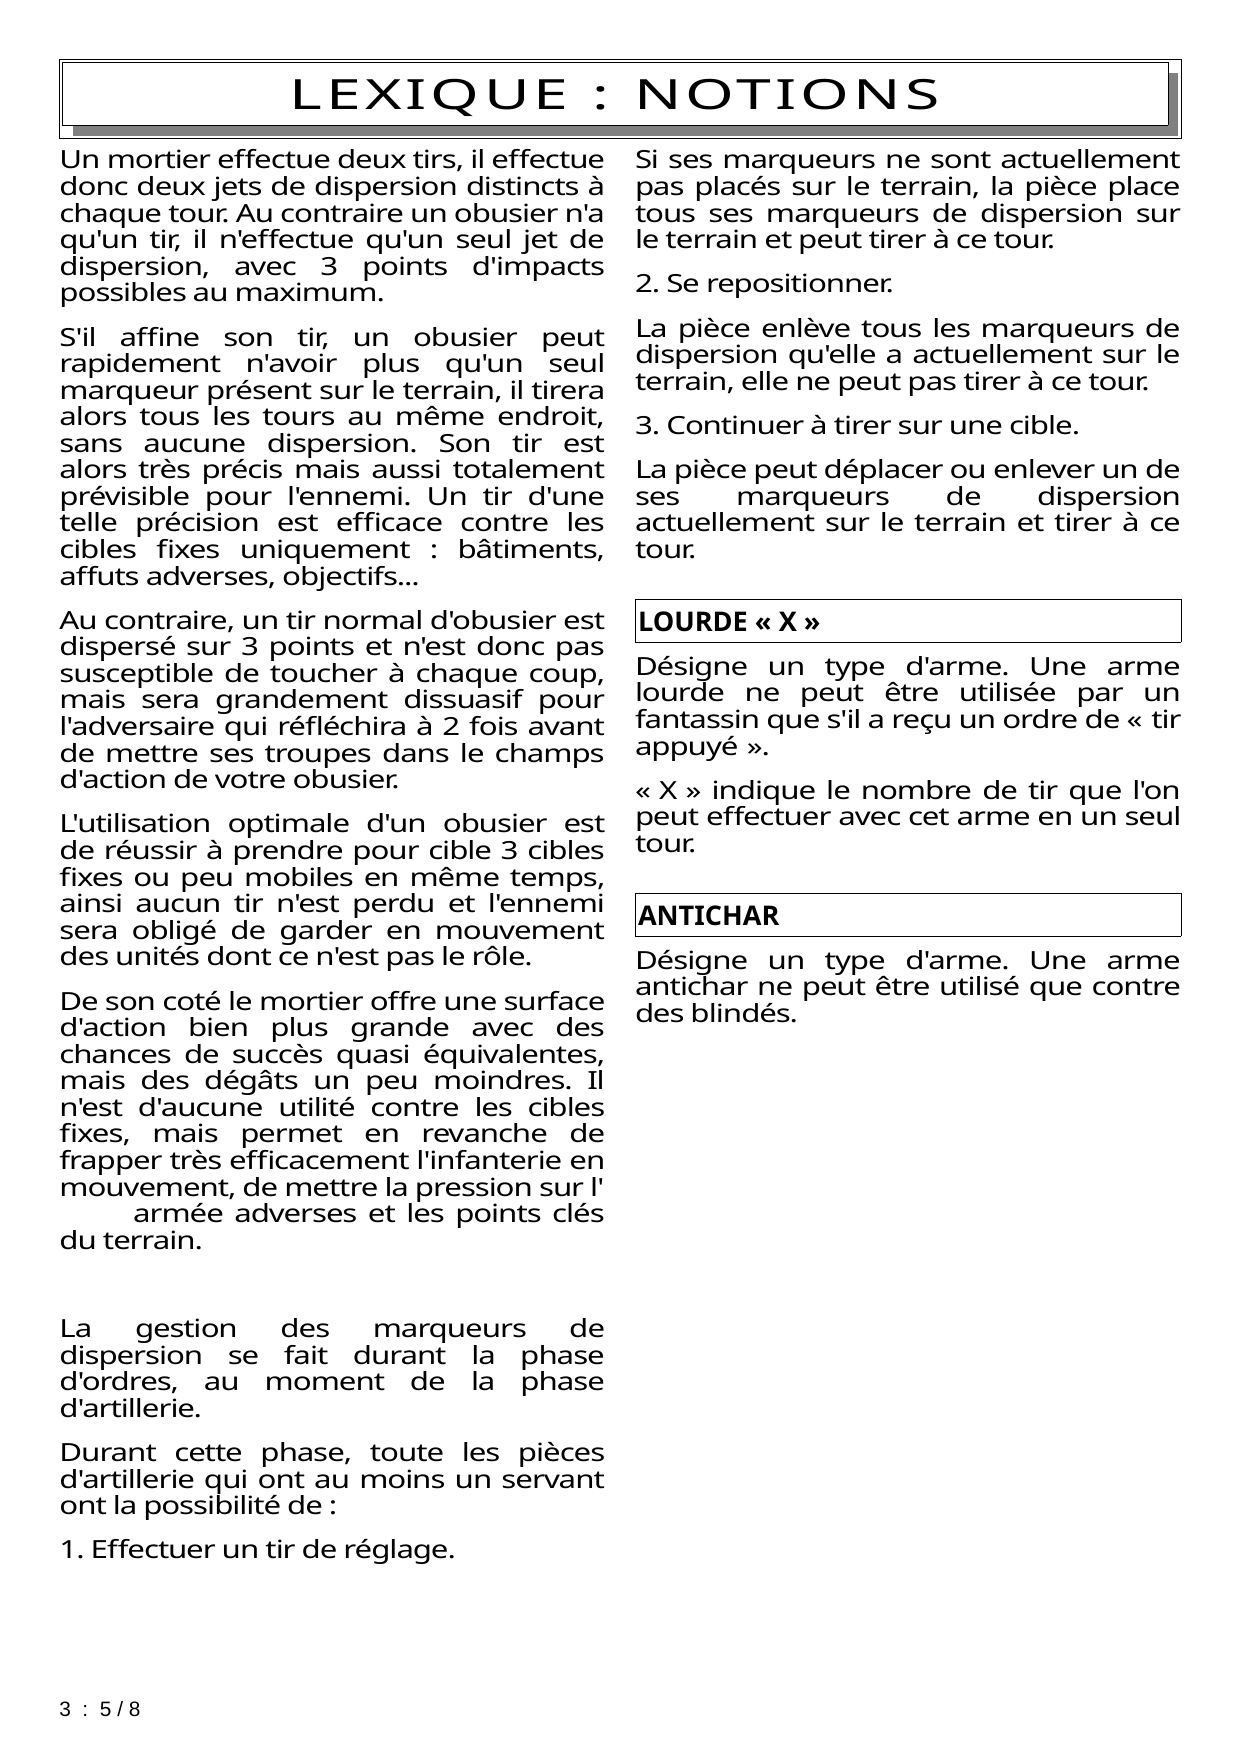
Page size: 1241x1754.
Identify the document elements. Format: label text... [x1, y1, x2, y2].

text 1. Effectuer un tir de réglage. [59, 1538, 605, 1564]
text La pièce peut déplacer ou enlever un de ses marqueurs de dispersion actuellement sur le terrain et tirer à ce tour. [635, 457, 1181, 564]
text Un mortier effectue deux tirs, il effectue donc deux jets de dispersion distincts à chaque tour. Au contraire un obusier n'a qu'un tir, il n'effectue qu'un seul jet de dispersion, avec 3 points d'impacts possibles au maximum. [59, 148, 605, 307]
text La gestion des marqueurs de dispersion se fait durant la phase d'ordres, au moment de la phase d'artillerie. [59, 1316, 605, 1423]
text 3. Continuer à tirer sur une cible. [635, 413, 1181, 440]
text L'utilisation optimale d'un obusier est de réussir à prendre pour cible 3 cibles fixes ou peu mobiles en même temps, ainsi aucun tir n'est perdu et l'ennemi sera obligé de garder en mouvement des unités dont ce n'est pas le rôle. [59, 812, 605, 971]
title Lourde « X » [636, 600, 1181, 642]
text De son coté le mortier offre une surface d'action bien plus grande avec des chances de succès quasi équivalentes, mais des dégâts un peu moindres. Il n'est d'aucune utilité contre les cibles fixes, mais permet en revanche de frapper très efficacement l'infanterie en mouvement, de mettre la pression sur l' armée adverses et les points clés du terrain. [59, 989, 605, 1254]
text 2. Se repositionner. [635, 272, 1181, 298]
text Désigne un type d'arme. Une arme lourde ne peut être utilisée par un fantassin que s'il a reçu un ordre de « tir appuyé ». [635, 654, 1181, 760]
text Si ses marqueurs ne sont actuellement pas placés sur le terrain, la pièce place tous ses marqueurs de dispersion sur le terrain et peut tirer à ce tour. [635, 148, 1181, 254]
text « X » indique le nombre de tir que l'on peut effectuer avec cet arme en un seul tour. [635, 778, 1181, 858]
text S'il affine son tir, un obusier peut rapidement n'avoir plus qu'un seul marqueur présent sur le terrain, il tirera alors tous les tours au même endroit, sans aucune dispersion. Son tir est alors très précis mais aussi totalement prévisible pour l'ennemi. Un tir d'une telle précision est efficace contre les cibles fixes uniquement : bâtiments, affuts adverses, objectifs... [59, 325, 605, 590]
text La pièce enlève tous les marqueurs de dispersion qu'elle a actuellement sur le terrain, elle ne peut pas tirer à ce tour. [635, 316, 1181, 396]
title Antichar [636, 894, 1181, 936]
text Au contraire, un tir normal d'obusier est dispersé sur 3 points et n'est donc pas susceptible de toucher à chaque coup, mais sera grandement dissuasif pour l'adversaire qui réfléchira à 2 fois avant de mettre ses troupes dans le champs d'action de votre obusier. [59, 608, 605, 794]
text Désigne un type d'arme. Une arme antichar ne peut être utilisé que contre des blindés. [635, 948, 1181, 1027]
text Durant cette phase, toute les pièces d'artillerie qui ont au moins un servant ont la possibilité de : [59, 1440, 605, 1520]
